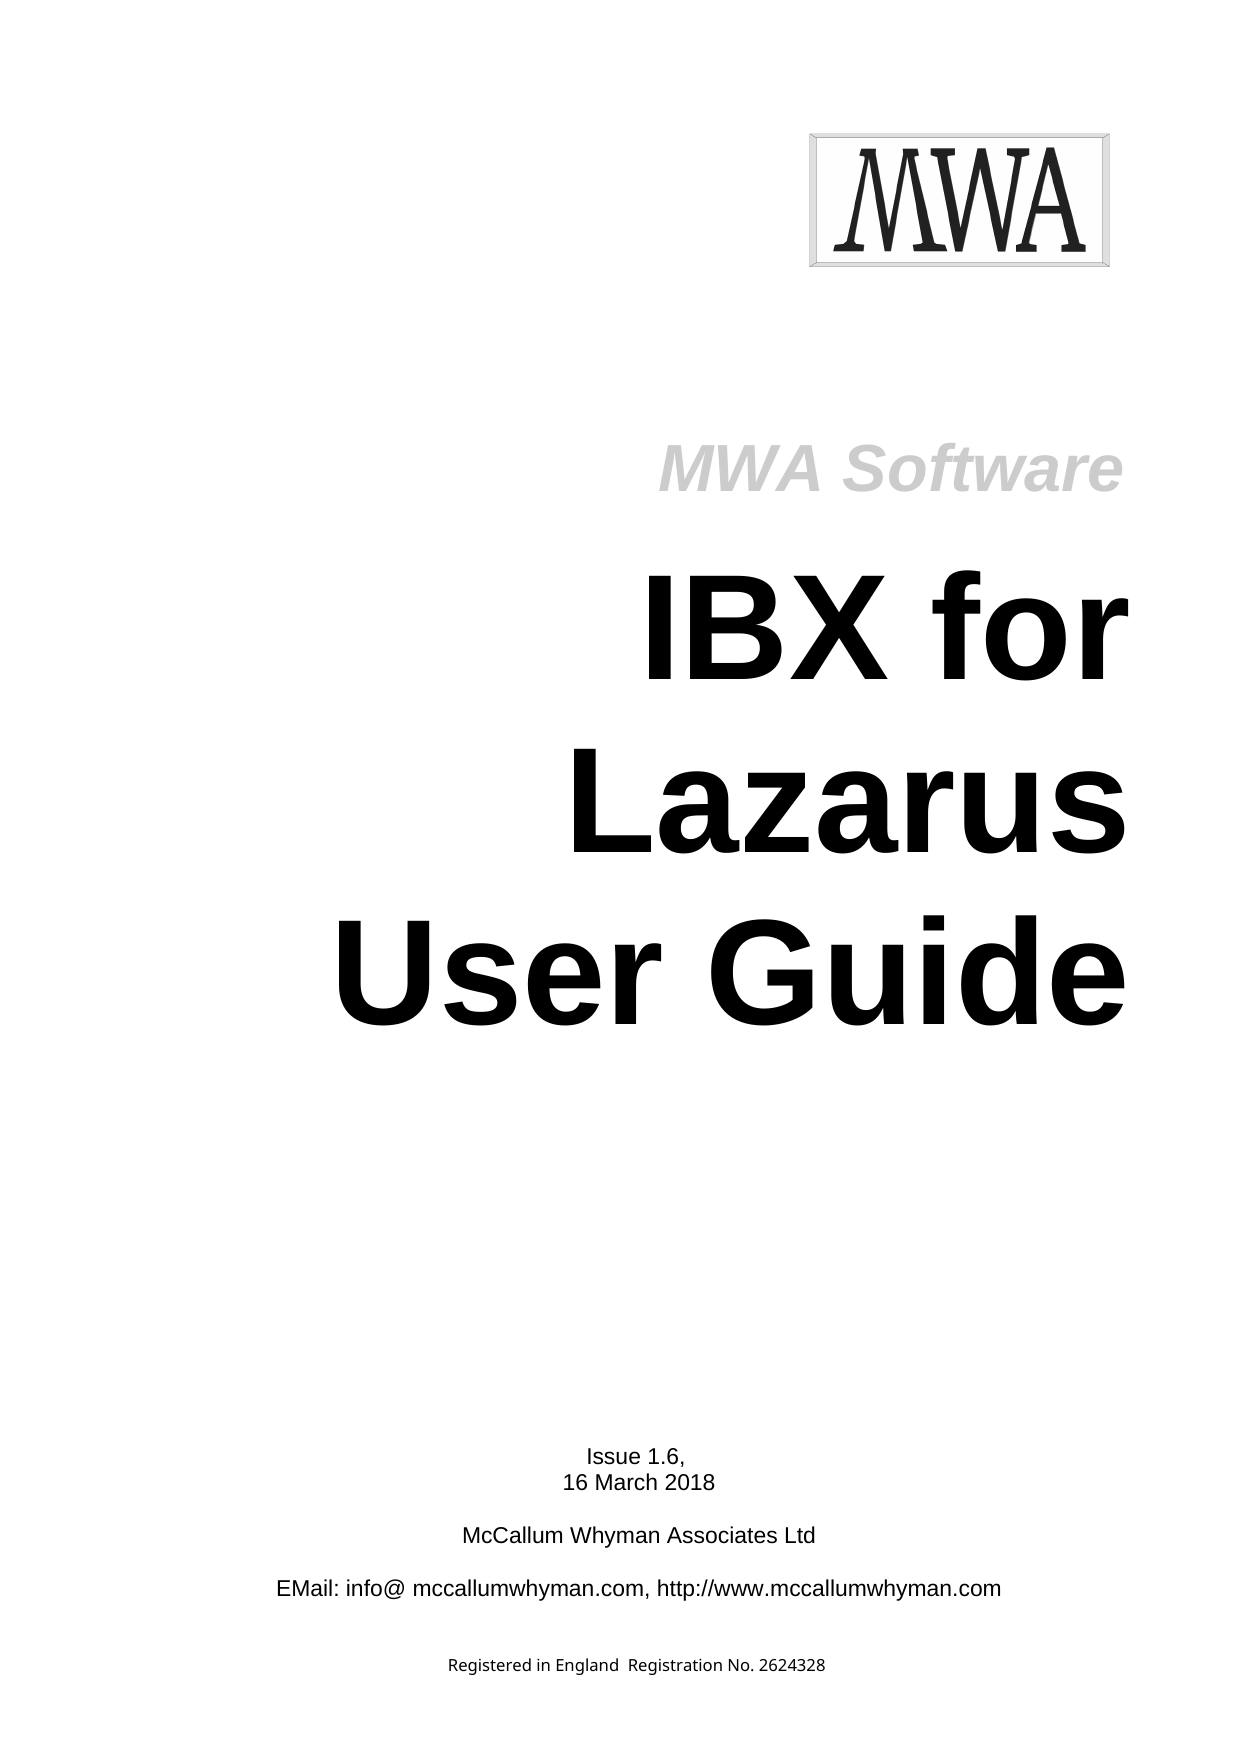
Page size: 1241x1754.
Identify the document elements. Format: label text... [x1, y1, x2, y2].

text MWA Software [230, 429, 1131, 505]
text 16 March 2018 [150, 1469, 1128, 1496]
text EMail: info@ mccallumwhyman.com, http://www.mccallumwhyman.com [150, 1574, 1128, 1601]
text Issue 1.6, [150, 1443, 1128, 1469]
text McCallum Whyman Associates Ltd [150, 1522, 1128, 1548]
text IBX for Lazarus User Guide [155, 505, 1131, 1056]
